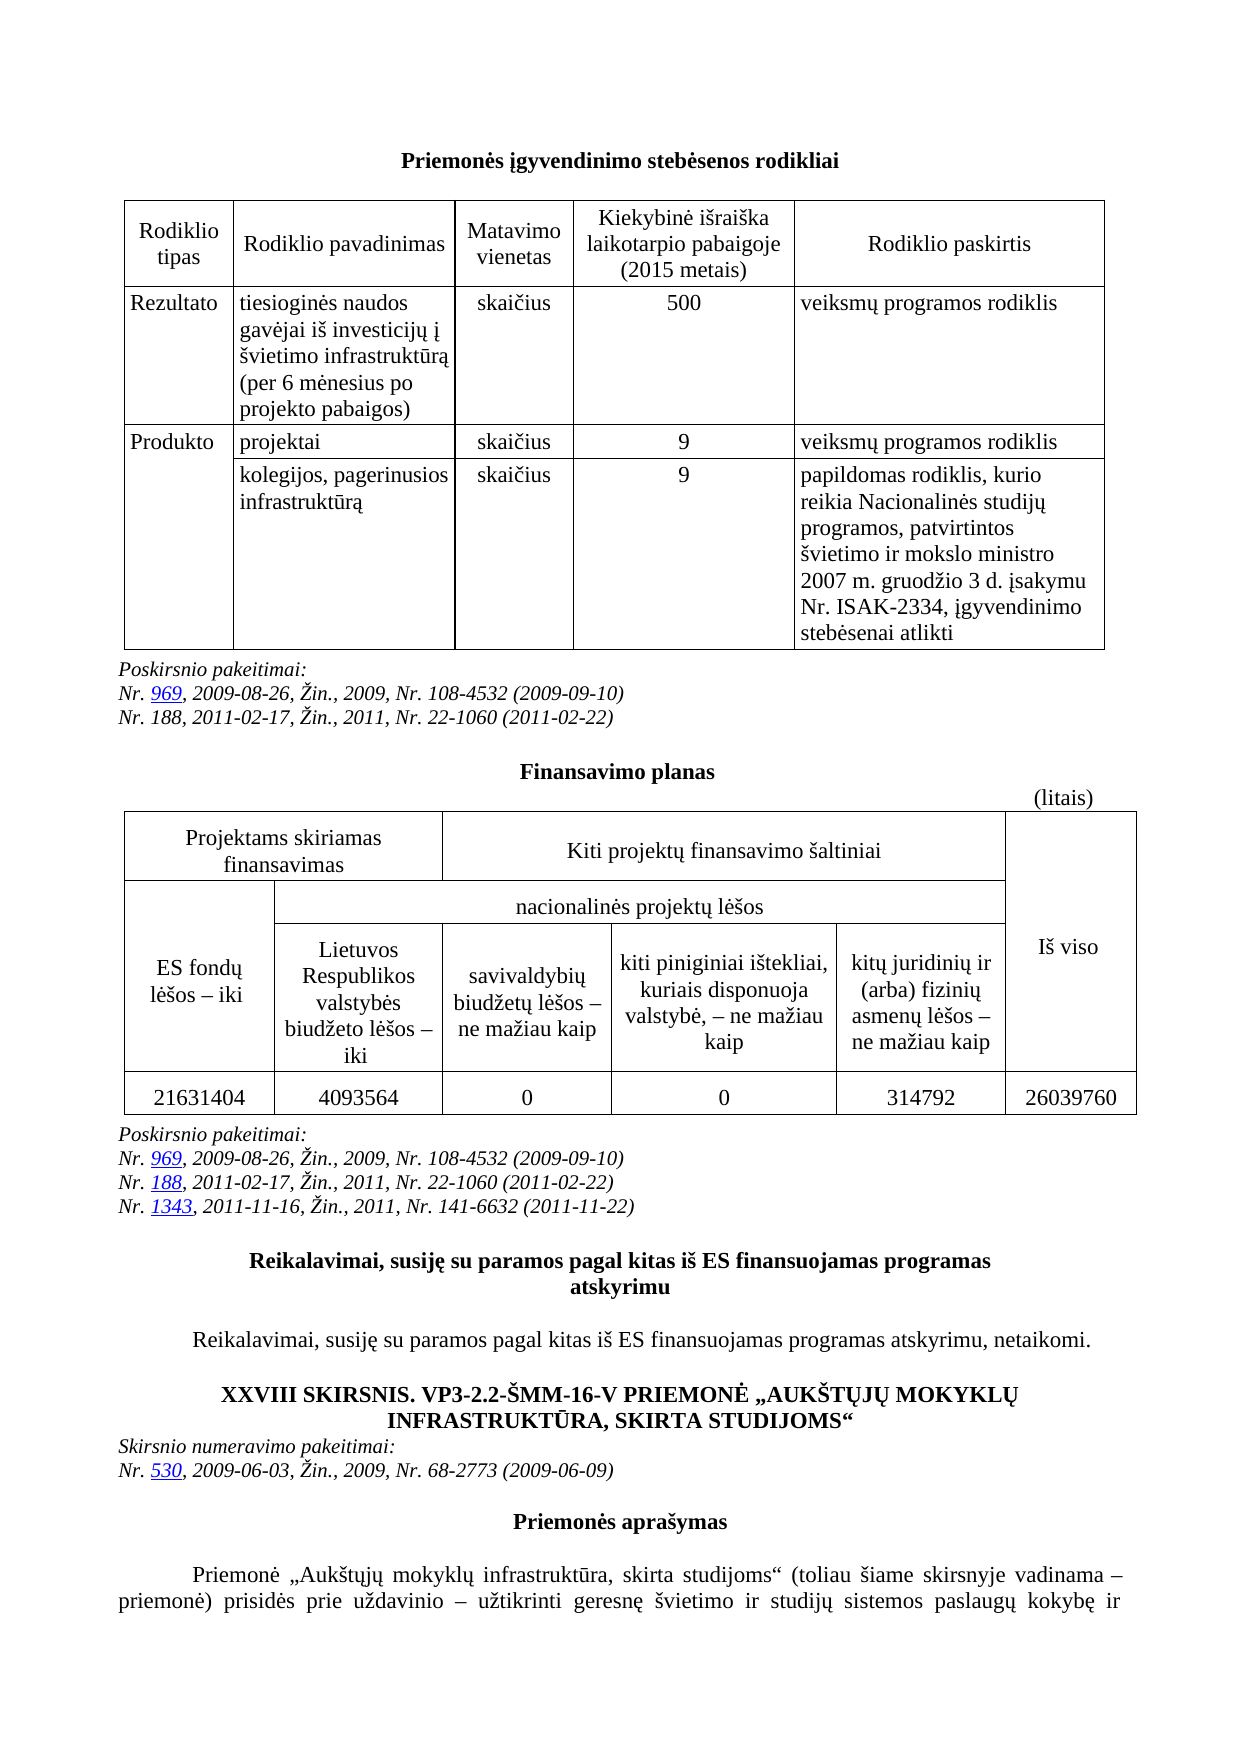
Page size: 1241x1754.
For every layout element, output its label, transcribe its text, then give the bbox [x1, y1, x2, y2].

table_header Kiti projektų finansavimo šaltiniai [443, 812, 1005, 880]
text Priemonė „Aukštųjų mokyklų infrastruktūra, skirta studijoms“ (toliau šiame skirsnyje vadinama – priemonė) prisidės prie uždavinio – užtikrinti geresnę švietimo ir studijų sistemos paslaugų kokybę ir [118, 1561, 1122, 1614]
table_header Rodiklio pavadinimas [234, 201, 454, 286]
text Nr. 969, 2009-08-26, Žin., 2009, Nr. 108-4532 (2009-09-10) [118, 681, 1122, 705]
table_header Rodiklio tipas [125, 201, 233, 286]
text Priemonės aprašymas [118, 1508, 1122, 1535]
table_cell nacionalinės projektų lėšos [275, 881, 1005, 923]
text Poskirsnio pakeitimai: [118, 1122, 1122, 1146]
table_cell projektai [234, 425, 454, 457]
table_cell 21631404 [125, 1072, 274, 1114]
text Priemonės įgyvendinimo stebėsenos rodikliai [118, 147, 1122, 173]
table_cell 0 [612, 1072, 836, 1114]
table_header Matavimo vienetas [456, 201, 573, 286]
table_cell Produkto [125, 425, 233, 649]
text Nr. 530, 2009-06-03, Žin., 2009, Nr. 68-2773 (2009-06-09) [118, 1458, 1122, 1482]
table_cell skaičius [456, 459, 573, 649]
text XXVIII SKIRSNIS. VP3-2.2-ŠMM-16-V PRIEMONĖ „AUKŠTŲJŲ MOKYKLŲ INFRASTRUKTŪRA, SKIRTA STUDIJOMS“ [118, 1381, 1122, 1434]
table_cell 0 [443, 1072, 611, 1114]
table_cell savivaldybių biudžetų lėšos – ne mažiau kaip [443, 924, 611, 1071]
table_cell tiesioginės naudos gavėjai iš investicijų į švietimo infrastruktūrą (per 6 mėnesius po projekto pabaigos) [234, 287, 454, 424]
text Skirsnio numeravimo pakeitimai: [118, 1434, 1122, 1458]
table_header Rodiklio paskirtis [795, 201, 1104, 286]
table_cell Lietuvos Respublikos valstybės biudžeto lėšos – iki [275, 924, 442, 1071]
table_cell veiksmų programos rodiklis [795, 425, 1104, 457]
text Reikalavimai, susiję su paramos pagal kitas iš ES finansuojamas programas atskyrimu [118, 1247, 1122, 1300]
table_cell ES fondų lėšos – iki [125, 881, 274, 1071]
text (litais) [118, 784, 1122, 811]
table_cell 9 [574, 425, 794, 457]
table_cell papildomas rodiklis, kurio reikia Nacionalinės studijų programos, patvirtintos švietimo ir mokslo ministro 2007 m. gruodžio 3 d. įsakymu Nr. ISAK-2334, įgyvendinimo stebėsenai atlikti [795, 459, 1104, 649]
table_cell 314792 [837, 1072, 1005, 1114]
table_cell skaičius [456, 287, 573, 424]
table_cell kolegijos, pagerinusios infrastruktūrą [234, 459, 454, 649]
table_cell skaičius [456, 425, 573, 457]
table_cell 26039760 [1006, 1072, 1136, 1114]
table_cell kiti piniginiai ištekliai, kuriais disponuoja valstybė, – ne mažiau kaip [612, 924, 836, 1071]
text Poskirsnio pakeitimai: [118, 657, 1122, 681]
table_cell veiksmų programos rodiklis [795, 287, 1104, 424]
text Nr. 969, 2009-08-26, Žin., 2009, Nr. 108-4532 (2009-09-10) [118, 1146, 1122, 1170]
table_header Projektams skiriamas finansavimas [125, 812, 442, 880]
table_cell 4093564 [275, 1072, 442, 1114]
table_cell Rezultato [125, 287, 233, 424]
text Finansavimo planas [118, 758, 1122, 784]
table_cell 9 [574, 459, 794, 649]
text Reikalavimai, susiję su paramos pagal kitas iš ES finansuojamas programas atskyrimu, netaikomi. [118, 1326, 1122, 1352]
text Nr. 1343, 2011-11-16, Žin., 2011, Nr. 141-6632 (2011-11-22) [118, 1194, 1122, 1218]
table_cell kitų juridinių ir (arba) fizinių asmenų lėšos – ne mažiau kaip [837, 924, 1005, 1071]
text Nr. 188, 2011-02-17, Žin., 2011, Nr. 22-1060 (2011-02-22) [118, 705, 1122, 729]
text Nr. 188, 2011-02-17, Žin., 2011, Nr. 22-1060 (2011-02-22) [118, 1170, 1122, 1194]
table_cell 500 [574, 287, 794, 424]
table_header Iš viso [1006, 812, 1136, 1071]
table_header Kiekybinė išraiška laikotarpio pabaigoje (2015 metais) [574, 201, 794, 286]
